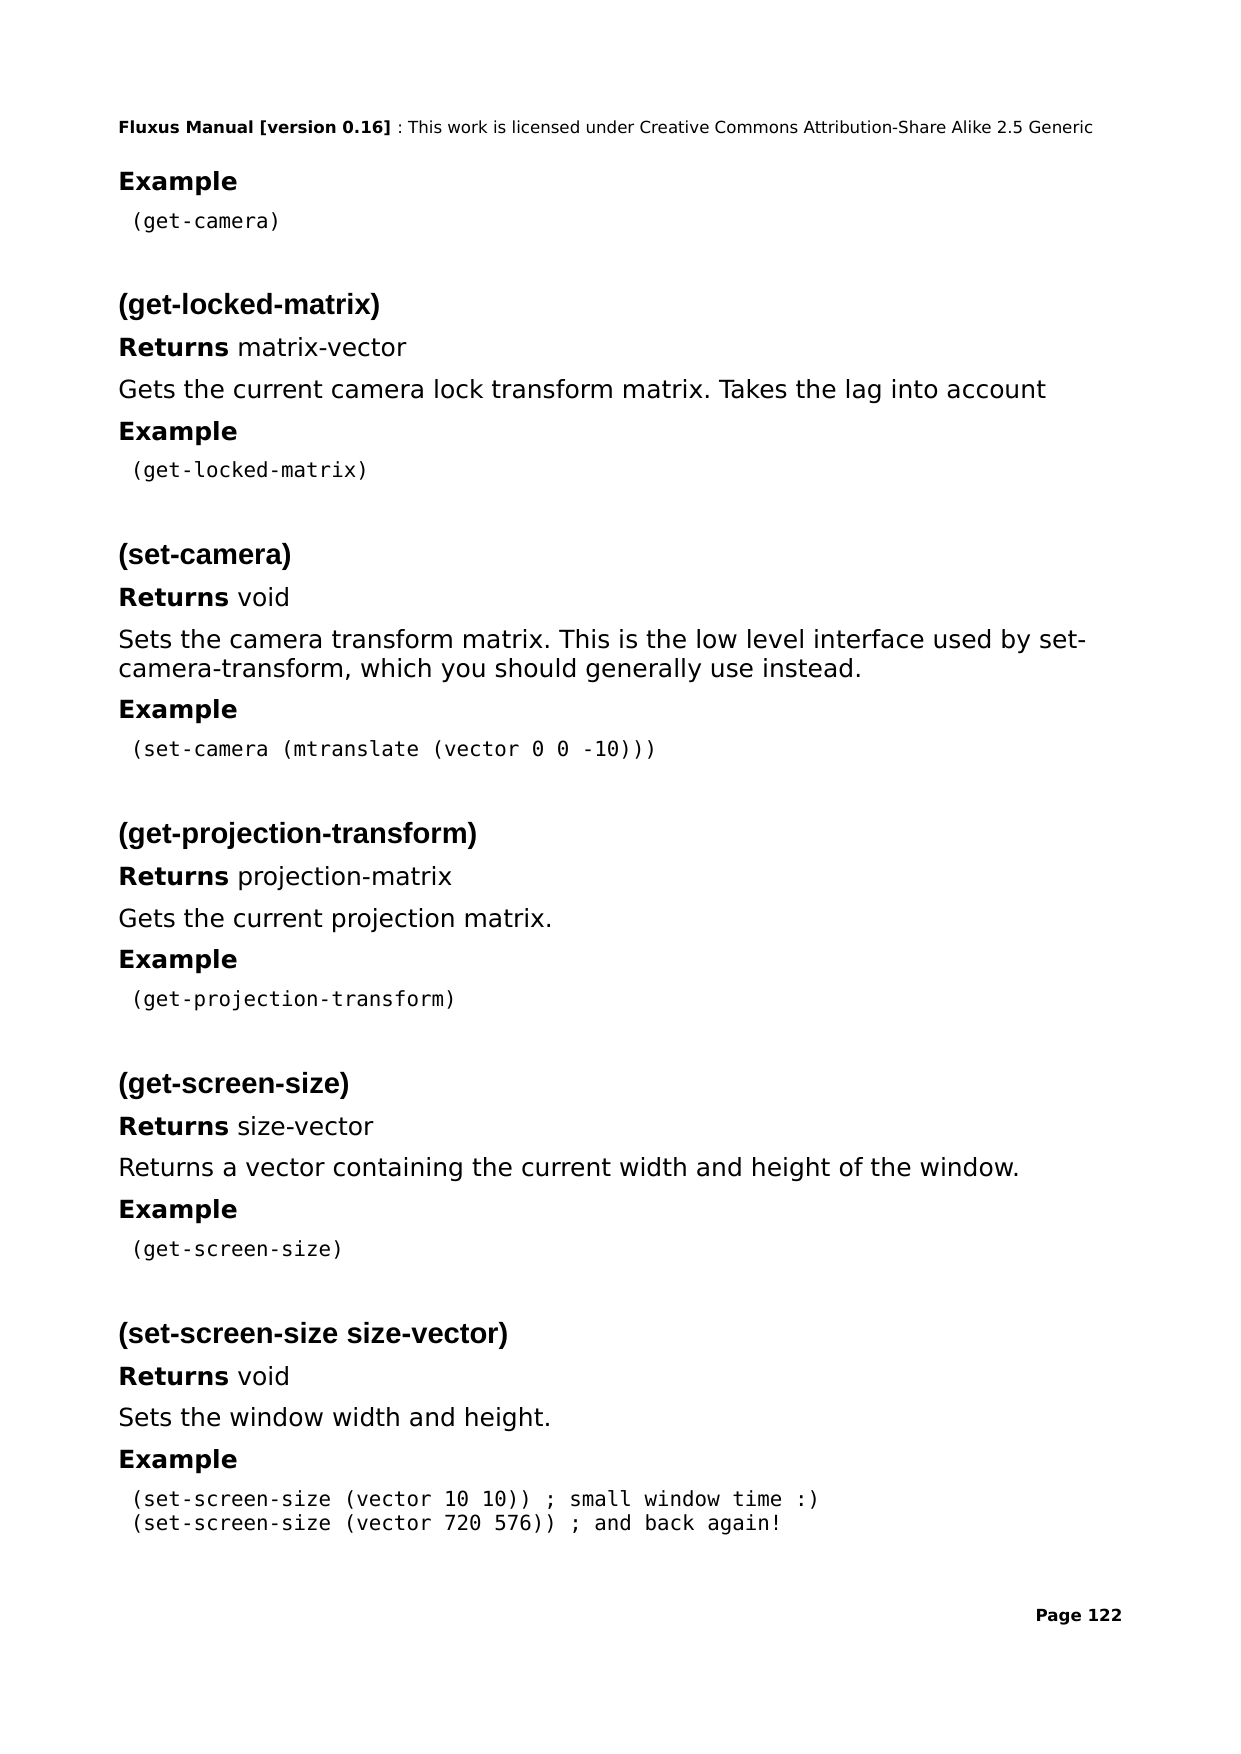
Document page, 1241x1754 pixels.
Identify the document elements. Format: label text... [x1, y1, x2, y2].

text (get-locked-matrix) [118, 458, 1122, 483]
text (set-screen-size (vector 10 10)) ; small window time :) [118, 1487, 1122, 1511]
text Example [118, 946, 1122, 975]
text Gets the current projection matrix. [118, 904, 1122, 933]
subtitle (get-locked-matrix) [118, 287, 1122, 321]
text Example [118, 696, 1122, 725]
text Returns matrix-vector [118, 333, 1122, 363]
subtitle (set-screen-size size-vector) [118, 1316, 1122, 1349]
text Returns void [118, 1362, 1122, 1391]
text (get-screen-size) [118, 1237, 1122, 1261]
text (set-camera (mtranslate (vector 0 0 -10))) [118, 737, 1122, 762]
subtitle (get-projection-transform) [118, 816, 1122, 850]
text Example [118, 167, 1122, 196]
text (set-screen-size (vector 720 576)) ; and back again! [118, 1511, 1122, 1535]
subtitle (get-screen-size) [118, 1066, 1122, 1099]
text Example [118, 417, 1122, 446]
text Sets the window width and height. [118, 1403, 1122, 1433]
text (get-camera) [118, 209, 1122, 233]
text Returns void [118, 583, 1122, 612]
text Returns size-vector [118, 1112, 1122, 1141]
text Gets the current camera lock transform matrix. Takes the lag into account [118, 375, 1122, 404]
text Sets the camera transform matrix. This is the low level interface used by set-camera-transform, which you should generally use instead. [118, 625, 1122, 683]
subtitle (set-camera) [118, 537, 1122, 571]
text Returns a vector containing the current width and height of the window. [118, 1154, 1122, 1183]
text Example [118, 1195, 1122, 1224]
text (get-projection-transform) [118, 987, 1122, 1011]
text Returns projection-matrix [118, 862, 1122, 891]
text Example [118, 1445, 1122, 1474]
